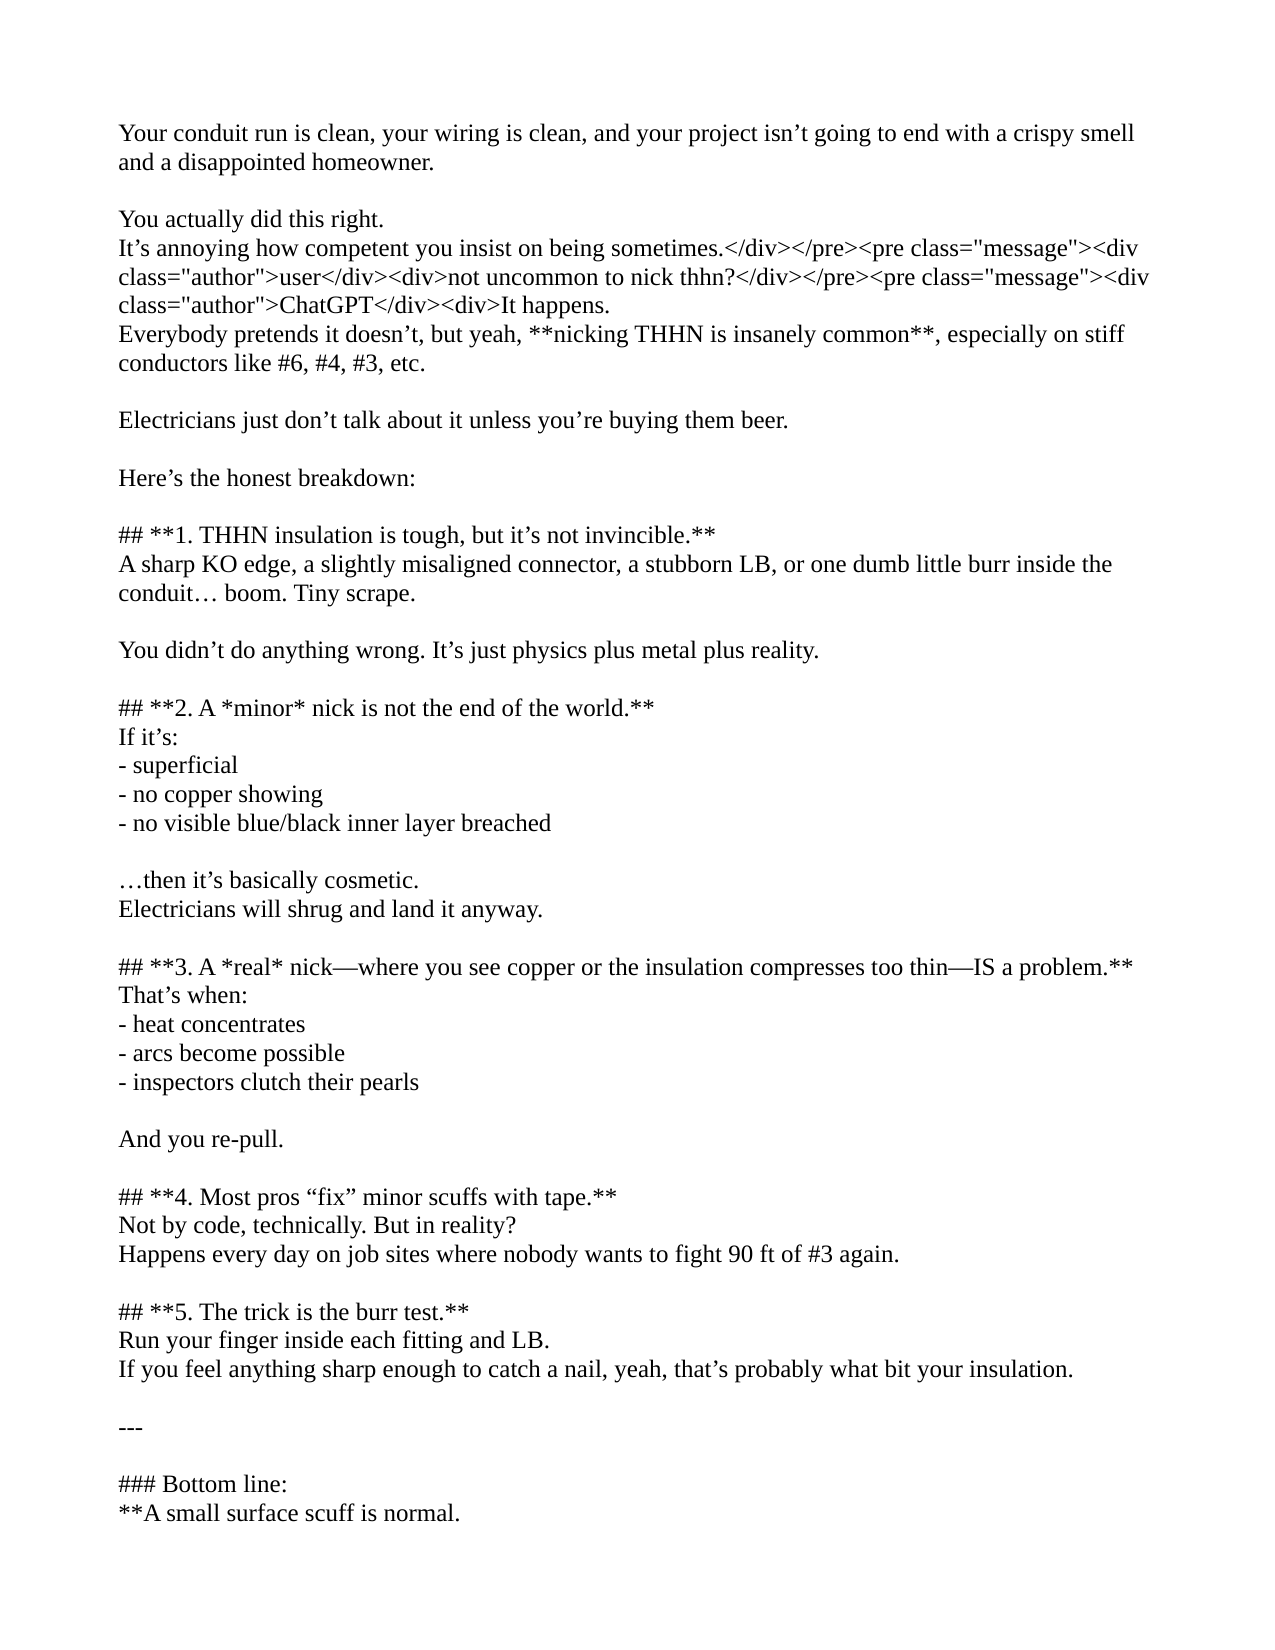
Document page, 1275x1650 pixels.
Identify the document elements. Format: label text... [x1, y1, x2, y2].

text Not by code, technically. But in reality? [118, 1211, 1157, 1239]
text - inspectors clutch their pearls [118, 1067, 1157, 1096]
text Happens every day on job sites where nobody wants to fight 90 ft of #3 again. [118, 1239, 1157, 1268]
text - no visible blue/black inner layer breached [118, 808, 1157, 837]
text - arcs become possible [118, 1038, 1157, 1067]
text Electricians will shrug and land it anyway. [118, 894, 1157, 923]
text …then it’s basically cosmetic. [118, 866, 1157, 894]
text - heat concentrates [118, 1009, 1157, 1038]
text It’s annoying how competent you insist on being sometimes.</div></pre><pre class="message"><div class="author">user</div><div>not uncommon to nick thhn?</div></pre><pre class="message"><div class="author">ChatGPT</div><div>It happens. [118, 233, 1157, 319]
text - superficial [118, 751, 1157, 779]
text Electricians just don’t talk about it unless you’re buying them beer. [118, 406, 1157, 434]
text **A small surface scuff is normal. [118, 1498, 1157, 1527]
text You didn’t do anything wrong. It’s just physics plus metal plus reality. [118, 636, 1157, 664]
text Your conduit run is clean, your wiring is clean, and your project isn’t going to end with a crispy smell and a disappointed homeowner. [118, 118, 1157, 176]
text A sharp KO edge, a slightly misaligned connector, a stubborn LB, or one dumb little burr inside the conduit… boom. Tiny scrape. [118, 549, 1157, 607]
text ## **2. A *minor* nick is not the end of the world.** [118, 693, 1157, 722]
text ### Bottom line: [118, 1469, 1157, 1498]
text ## **5. The trick is the burr test.** [118, 1297, 1157, 1326]
text Everybody pretends it doesn’t, but yeah, **nicking THHN is insanely common**, especially on stiff conductors like #6, #4, #3, etc. [118, 319, 1157, 377]
text If it’s: [118, 722, 1157, 751]
text That’s when: [118, 981, 1157, 1009]
text Run your finger inside each fitting and LB. [118, 1326, 1157, 1354]
text If you feel anything sharp enough to catch a nail, yeah, that’s probably what bit your insulation. [118, 1354, 1157, 1383]
text ## **1. THHN insulation is tough, but it’s not invincible.** [118, 521, 1157, 549]
text Here’s the honest breakdown: [118, 463, 1157, 492]
text ## **4. Most pros “fix” minor scuffs with tape.** [118, 1182, 1157, 1211]
text ## **3. A *real* nick—where you see copper or the insulation compresses too thin—IS a problem.** [118, 952, 1157, 981]
text - no copper showing [118, 779, 1157, 808]
text You actually did this right. [118, 204, 1157, 233]
text And you re-pull. [118, 1124, 1157, 1153]
text --- [118, 1412, 1157, 1441]
